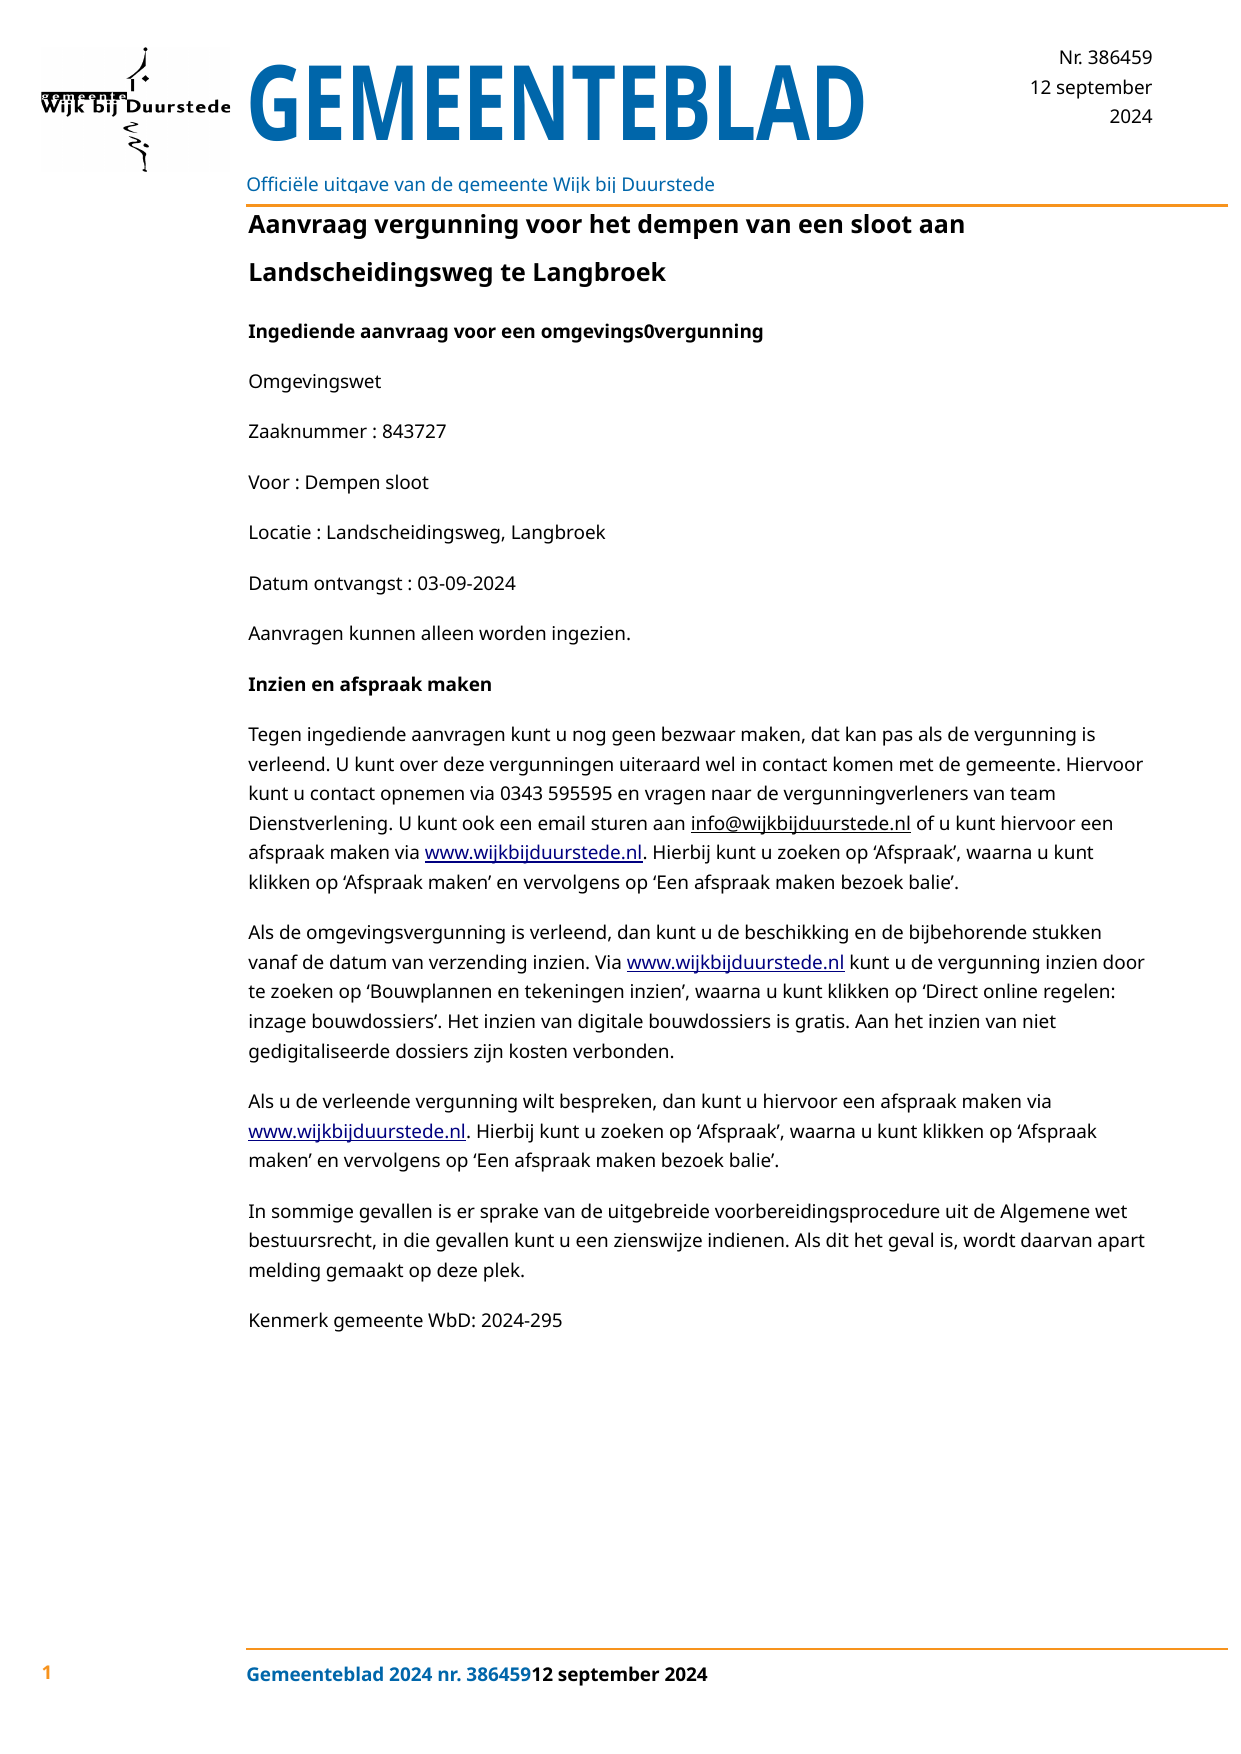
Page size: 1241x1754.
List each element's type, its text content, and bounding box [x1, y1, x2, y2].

text In sommige gevallen is er sprake van de uitgebreide voorbereidingsprocedure uit de Algemene wet bestuursrecht, in die gevallen kunt u een zienswijze indienen. Als dit het geval is, wordt daarvan apart melding gemaakt op deze plek. [248, 1198, 1152, 1283]
text Als de omgevingsvergunning is verleend, dan kunt u de beschikking en de bijbehorende stukken vanaf de datum van verzending inzien. Via www.wijkbijduurstede.nl kunt u de vergunning inzien door te zoeken op ‘Bouwplannen en tekeningen inzien’, waarna u kunt klikken op ‘Direct online regelen: inzage bouwdossiers’. Het inzien van digitale bouwdossiers is gratis. Aan het inzien van niet gedigitaliseerde dossiers zijn kosten verbonden. [248, 919, 1152, 1064]
text Datum ontvangst : 03-09-2024 [248, 570, 1152, 596]
text Locatie : Landscheidingsweg, Langbroek [248, 519, 1152, 545]
picture [41, 47, 231, 172]
text Zaaknummer : 843727 [248, 419, 1152, 444]
text Kenmerk gemeente WbD: 2024-295 [248, 1307, 1152, 1333]
text Omgevingswet [248, 368, 1152, 394]
text Tegen ingediende aanvragen kunt u nog geen bezwaar maken, dat kan pas als de vergunning is verleend. U kunt over deze vergunningen uiteraard wel in contact komen met de gemeente. Hiervoor kunt u contact opnemen via 0343 595595 en vragen naar de vergunningverleners van team Dienstverlening. U kunt ook een email sturen aan info@wijkbijduurstede.nl of u kunt hiervoor een afspraak maken via www.wijkbijduurstede.nl. Hierbij kunt u zoeken op ‘Afspraak’, waarna u kunt klikken op ‘Afspraak maken’ en vervolgens op ‘Een afspraak maken bezoek balie’. [248, 721, 1152, 895]
text Ingediende aanvraag voor een omgevings0vergunning [248, 318, 1152, 344]
text Aanvraag vergunning voor het dempen van een sloot aan Landscheidingsweg te Langbroek [248, 207, 1152, 288]
text Als u de verleende vergunning wilt bespreken, dan kunt u hiervoor een afspraak maken via www.wijkbijduurstede.nl. Hierbij kunt u zoeken op ‘Afspraak’, waarna u kunt klikken op ‘Afspraak maken’ en vervolgens op ‘Een afspraak maken bezoek balie’. [248, 1088, 1152, 1173]
text Voor : Dempen sloot [248, 469, 1152, 495]
text Aanvragen kunnen alleen worden ingezien. [248, 620, 1152, 646]
text Inzien en afspraak maken [248, 671, 1152, 697]
